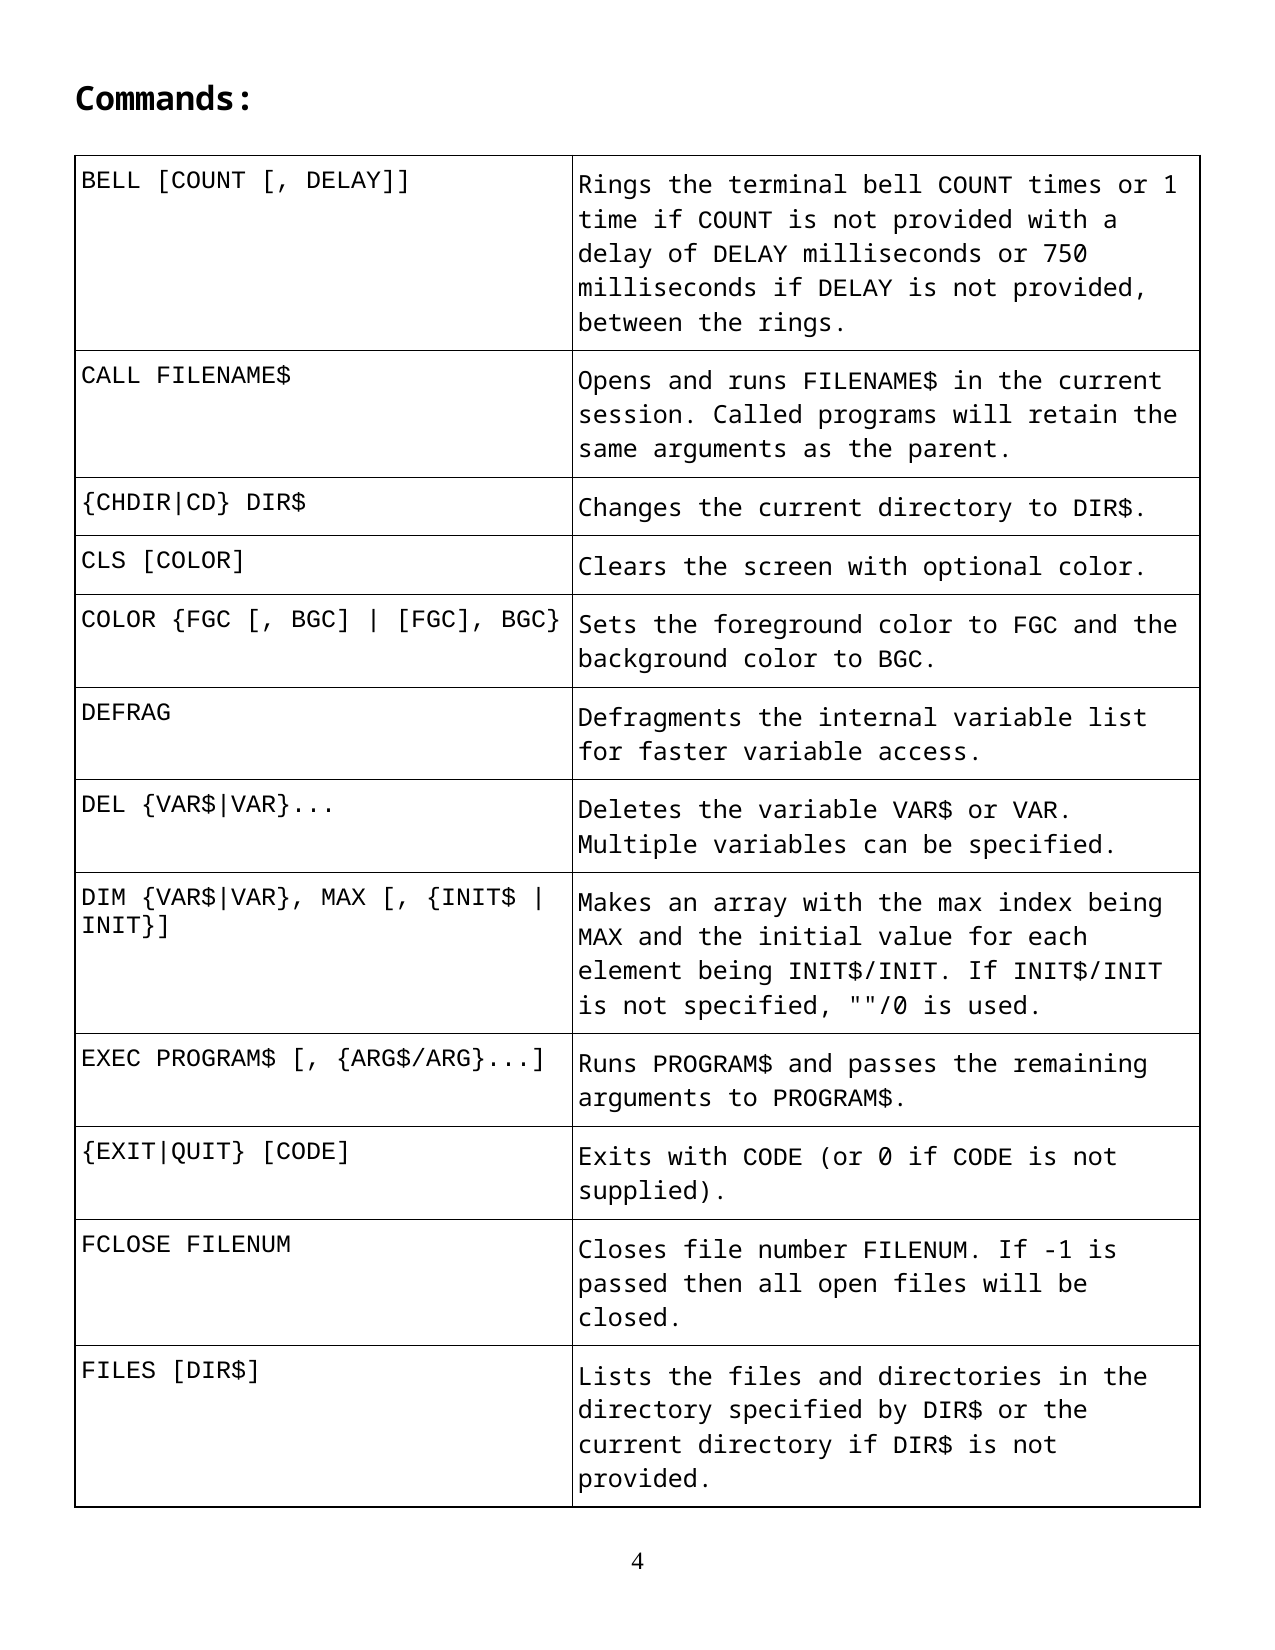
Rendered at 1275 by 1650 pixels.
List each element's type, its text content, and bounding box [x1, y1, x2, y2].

table_cell DIM {VAR$|VAR}, MAX [, {INIT$ | INIT}] [76, 873, 572, 1033]
table_cell FCLOSE FILENUM [76, 1220, 572, 1345]
table_cell COLOR {FGC [, BGC] | [FGC], BGC} [76, 595, 572, 687]
table_cell Deletes the variable VAR$ or VAR. Multiple variables can be specified. [573, 780, 1199, 872]
table_cell FILES [DIR$] [76, 1346, 572, 1506]
table_cell {CHDIR|CD} DIR$ [76, 478, 572, 535]
table_header BELL [COUNT [, DELAY]] [76, 156, 572, 350]
table_cell Sets the foreground color to FGC and the background color to BGC. [573, 595, 1199, 687]
table_cell Lists the files and directories in the directory specified by DIR$ or the current directory if DIR$ is not provided. [573, 1346, 1199, 1506]
table_header Rings the terminal bell COUNT times or 1 time if COUNT is not provided with a delay of DELAY milliseconds or 750 milliseconds if DELAY is not provided, between the rings. [573, 156, 1199, 350]
text Commands: [75, 75, 1200, 120]
table_cell Runs PROGRAM$ and passes the remaining arguments to PROGRAM$. [573, 1034, 1199, 1126]
table_cell CLS [COLOR] [76, 536, 572, 594]
table_cell DEFRAG [76, 688, 572, 779]
table_cell Clears the screen with optional color. [573, 536, 1199, 594]
table_cell {EXIT|QUIT} [CODE] [76, 1127, 572, 1219]
table_cell Makes an array with the max index being MAX and the initial value for each element being INIT$/INIT. If INIT$/INIT is not specified, ""/0 is used. [573, 873, 1199, 1033]
table_cell Exits with CODE (or 0 if CODE is not supplied). [573, 1127, 1199, 1219]
table_cell EXEC PROGRAM$ [, {ARG$/ARG}...] [76, 1034, 572, 1126]
table_cell CALL FILENAME$ [76, 351, 572, 477]
table_cell Opens and runs FILENAME$ in the current session. Called programs will retain the same arguments as the parent. [573, 351, 1199, 477]
table_cell Closes file number FILENUM. If -1 is passed then all open files will be closed. [573, 1220, 1199, 1345]
table_cell Changes the current directory to DIR$. [573, 478, 1199, 535]
table_cell DEL {VAR$|VAR}... [76, 780, 572, 872]
table_cell Defragments the internal variable list for faster variable access. [573, 688, 1199, 779]
